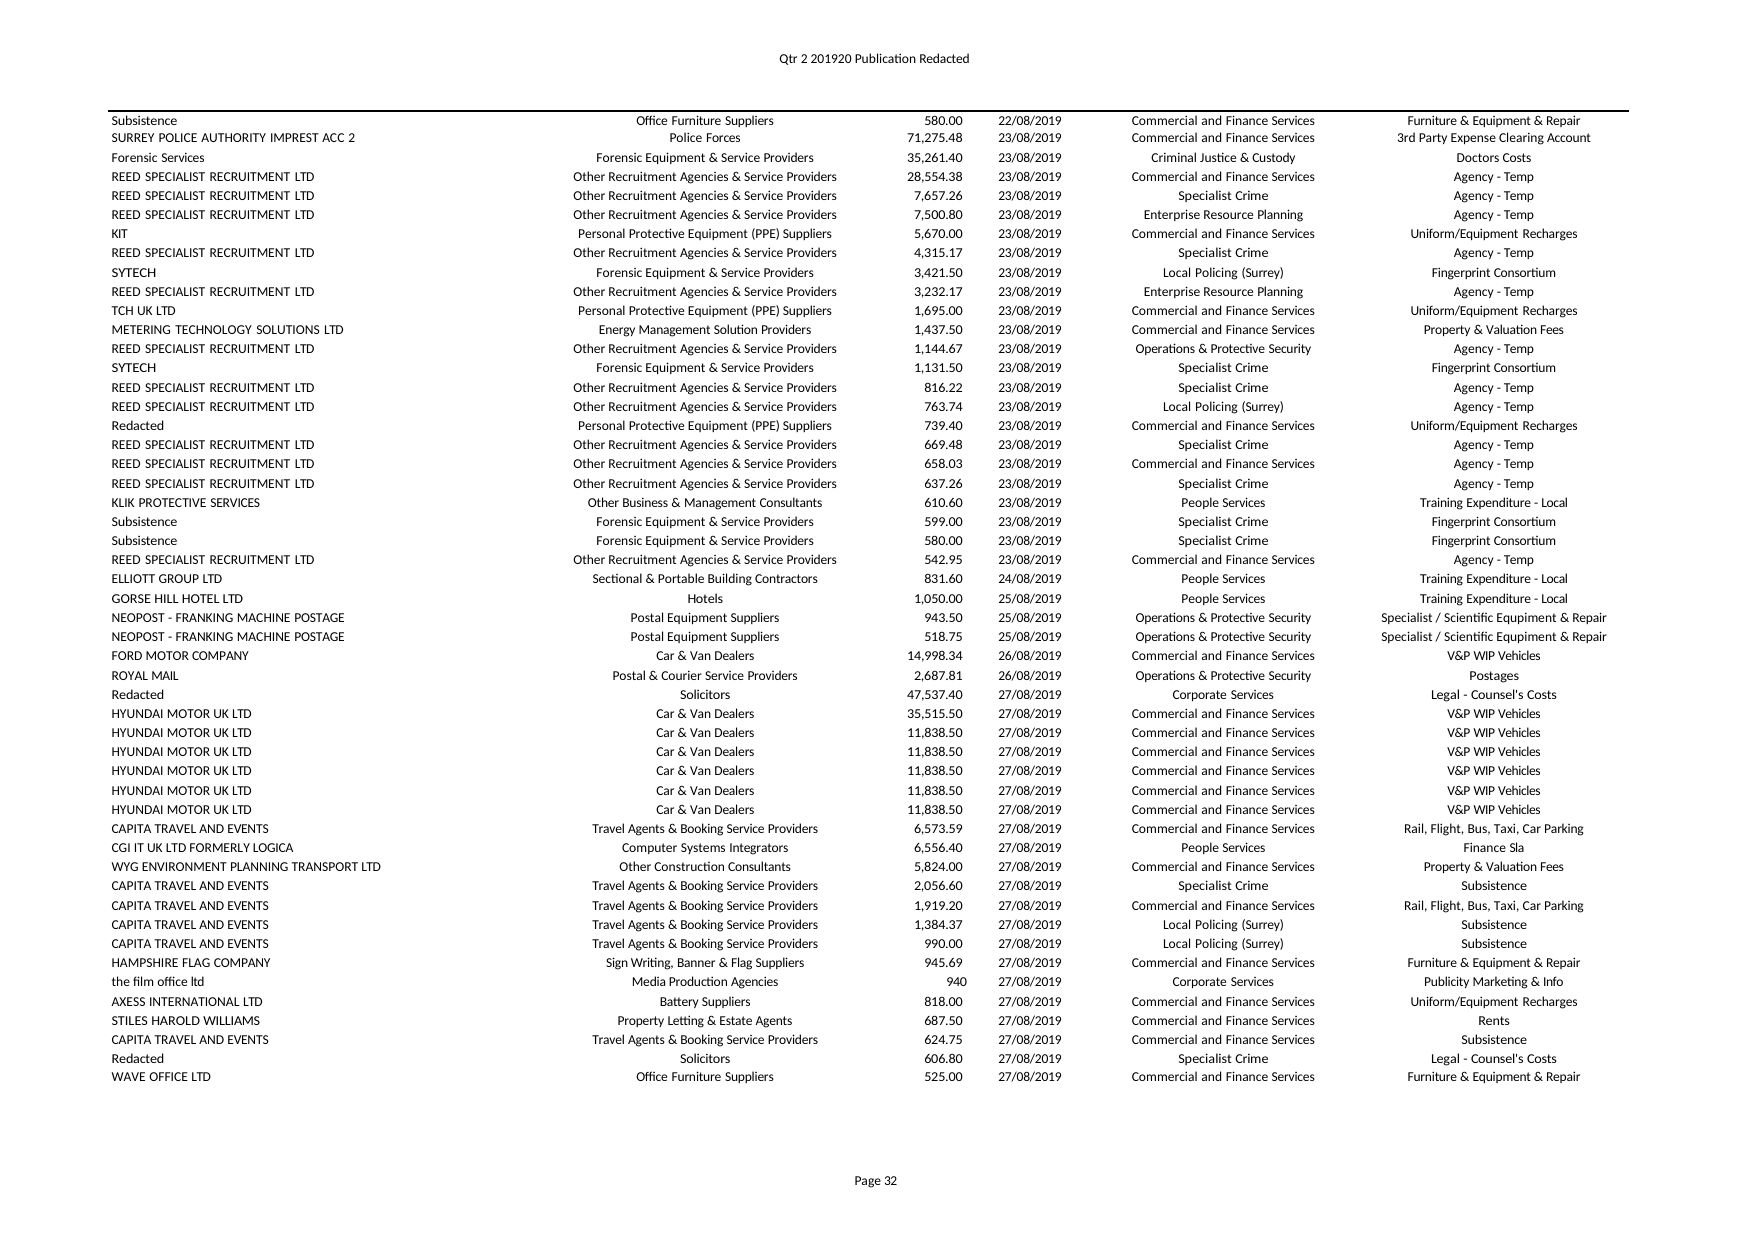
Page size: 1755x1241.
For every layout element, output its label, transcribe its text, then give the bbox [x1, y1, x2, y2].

table_cell Commercial and Finance Services [1088, 1069, 1359, 1087]
table_cell 3,232.17 [860, 283, 969, 302]
table_cell Fingerprint Consortium [1359, 359, 1629, 378]
table_cell Agency - Temp [1359, 340, 1629, 359]
table_cell 27/08/2019 [969, 877, 1088, 896]
table_cell Operations & Protective Security [1088, 666, 1359, 685]
table_cell 940 [860, 973, 969, 992]
table_cell Commercial and Finance Services [1088, 647, 1359, 666]
table_cell 606.80 [860, 1050, 969, 1069]
table_cell Agency - Temp [1359, 244, 1629, 263]
table_cell 27/08/2019 [969, 800, 1088, 819]
table_cell Other Recruitment Agencies & Service Providers [548, 283, 860, 302]
table_cell 3rd Party Expense Clearing Account [1359, 129, 1629, 148]
table_cell Car & Van Dealers [548, 800, 860, 819]
table_cell Specialist Crime [1088, 532, 1359, 551]
table_cell 28,554.38 [860, 168, 969, 187]
table_cell 24/08/2019 [969, 570, 1088, 589]
table_cell NEOPOST - FRANKING MACHINE POSTAGE [108, 609, 547, 628]
table_cell Commercial and Finance Services [1088, 743, 1359, 762]
table_cell Local Policing (Surrey) [1088, 398, 1359, 417]
table_cell 23/08/2019 [969, 513, 1088, 532]
table_cell Agency - Temp [1359, 283, 1629, 302]
table_cell REED SPECIALIST RECRUITMENT LTD [108, 283, 547, 302]
table_cell Other Business & Management Consultants [548, 494, 860, 513]
table_cell Commercial and Finance Services [1088, 705, 1359, 724]
table_cell Furniture & Equipment & Repair [1359, 954, 1629, 973]
table_cell 5,670.00 [860, 225, 969, 244]
table_cell 23/08/2019 [969, 225, 1088, 244]
table_cell 23/08/2019 [969, 398, 1088, 417]
table_cell Specialist Crime [1088, 359, 1359, 378]
table_cell HAMPSHIRE FLAG COMPANY [108, 954, 547, 973]
table_cell Specialist Crime [1088, 877, 1359, 896]
table_cell 23/08/2019 [969, 283, 1088, 302]
table_cell 27/08/2019 [969, 743, 1088, 762]
table_cell 11,838.50 [860, 781, 969, 800]
table_cell KIT [108, 225, 547, 244]
table_cell Commercial and Finance Services [1088, 762, 1359, 781]
table_cell REED SPECIALIST RECRUITMENT LTD [108, 436, 547, 455]
table_cell 2,056.60 [860, 877, 969, 896]
table_cell Other Recruitment Agencies & Service Providers [548, 378, 860, 397]
table_cell 637.26 [860, 474, 969, 493]
table_cell People Services [1088, 839, 1359, 858]
table_cell Travel Agents & Booking Service Providers [548, 820, 860, 839]
table_cell Sign Writing, Banner & Flag Suppliers [548, 954, 860, 973]
table_cell 25/08/2019 [969, 609, 1088, 628]
table_cell 35,515.50 [860, 705, 969, 724]
table_cell Personal Protective Equipment (PPE) Suppliers [548, 225, 860, 244]
table_cell Forensic Services [108, 148, 547, 167]
table_cell 27/08/2019 [969, 858, 1088, 877]
table_cell HYUNDAI MOTOR UK LTD [108, 800, 547, 819]
table_cell Other Recruitment Agencies & Service Providers [548, 474, 860, 493]
table_cell Car & Van Dealers [548, 743, 860, 762]
table_cell Training Expenditure - Local [1359, 570, 1629, 589]
table_cell REED SPECIALIST RECRUITMENT LTD [108, 340, 547, 359]
table_cell Uniform/Equipment Recharges [1359, 302, 1629, 321]
table_cell CAPITA TRAVEL AND EVENTS [108, 877, 547, 896]
table_cell Other Recruitment Agencies & Service Providers [548, 436, 860, 455]
table_cell 27/08/2019 [969, 954, 1088, 973]
table_cell 14,998.34 [860, 647, 969, 666]
table_cell Commercial and Finance Services [1088, 225, 1359, 244]
table_cell HYUNDAI MOTOR UK LTD [108, 781, 547, 800]
table_cell V&P WIP Vehicles [1359, 724, 1629, 743]
table_cell Commercial and Finance Services [1088, 954, 1359, 973]
table_cell HYUNDAI MOTOR UK LTD [108, 705, 547, 724]
table_cell REED SPECIALIST RECRUITMENT LTD [108, 398, 547, 417]
table_cell Car & Van Dealers [548, 705, 860, 724]
table_cell Police Forces [548, 129, 860, 148]
table_cell REED SPECIALIST RECRUITMENT LTD [108, 206, 547, 225]
table_cell Agency - Temp [1359, 398, 1629, 417]
table_cell Local Policing (Surrey) [1088, 915, 1359, 934]
table_cell CAPITA TRAVEL AND EVENTS [108, 896, 547, 915]
table_cell Forensic Equipment & Service Providers [548, 359, 860, 378]
table_cell 23/08/2019 [969, 474, 1088, 493]
table_cell Car & Van Dealers [548, 724, 860, 743]
table_cell Forensic Equipment & Service Providers [548, 263, 860, 282]
table_cell Other Recruitment Agencies & Service Providers [548, 244, 860, 263]
table_cell ROYAL MAIL [108, 666, 547, 685]
table_cell Agency - Temp [1359, 378, 1629, 397]
table_cell 27/08/2019 [969, 1050, 1088, 1069]
table_cell Agency - Temp [1359, 206, 1629, 225]
table_cell 11,838.50 [860, 762, 969, 781]
table_cell 1,384.37 [860, 915, 969, 934]
table_cell Furniture & Equipment & Repair [1359, 1069, 1629, 1087]
table_cell WYG ENVIRONMENT PLANNING TRANSPORT LTD [108, 858, 547, 877]
table_cell 23/08/2019 [969, 417, 1088, 436]
table_cell 27/08/2019 [969, 1031, 1088, 1050]
table_cell Operations & Protective Security [1088, 628, 1359, 647]
table_cell 23/08/2019 [969, 321, 1088, 340]
table_cell Forensic Equipment & Service Providers [548, 148, 860, 167]
table_cell REED SPECIALIST RECRUITMENT LTD [108, 378, 547, 397]
table_cell Rents [1359, 1011, 1629, 1031]
table_cell Redacted [108, 1050, 547, 1069]
table_cell HYUNDAI MOTOR UK LTD [108, 762, 547, 781]
table_cell Agency - Temp [1359, 168, 1629, 187]
table_cell Agency - Temp [1359, 187, 1629, 206]
table_cell Fingerprint Consortium [1359, 532, 1629, 551]
table_cell 27/08/2019 [969, 781, 1088, 800]
table_cell STILES HAROLD WILLIAMS [108, 1011, 547, 1031]
table_cell 23/08/2019 [969, 244, 1088, 263]
table_cell FORD MOTOR COMPANY [108, 647, 547, 666]
table_cell Publicity Marketing & Info [1359, 973, 1629, 992]
table_cell 518.75 [860, 628, 969, 647]
table_cell Other Recruitment Agencies & Service Providers [548, 187, 860, 206]
table_cell 580.00 [860, 532, 969, 551]
table_cell Solicitors [548, 1050, 860, 1069]
table_cell Commercial and Finance Services [1088, 1011, 1359, 1031]
table_cell TCH UK LTD [108, 302, 547, 321]
table_cell Commercial and Finance Services [1088, 858, 1359, 877]
table_cell People Services [1088, 570, 1359, 589]
table_cell Property & Valuation Fees [1359, 858, 1629, 877]
table_cell Forensic Equipment & Service Providers [548, 513, 860, 532]
table_cell 27/08/2019 [969, 685, 1088, 704]
table_cell Legal - Counsel's Costs [1359, 685, 1629, 704]
table_cell REED SPECIALIST RECRUITMENT LTD [108, 168, 547, 187]
table_cell Specialist / Scientific Equpiment & Repair [1359, 609, 1629, 628]
table_cell 11,838.50 [860, 743, 969, 762]
table_cell 610.60 [860, 494, 969, 513]
table_cell Commercial and Finance Services [1088, 455, 1359, 474]
table_cell Agency - Temp [1359, 474, 1629, 493]
table_cell 763.74 [860, 398, 969, 417]
table_cell Solicitors [548, 685, 860, 704]
table_cell Specialist Crime [1088, 187, 1359, 206]
table_cell 1,144.67 [860, 340, 969, 359]
table_cell CAPITA TRAVEL AND EVENTS [108, 820, 547, 839]
table_cell V&P WIP Vehicles [1359, 762, 1629, 781]
table_cell 23/08/2019 [969, 148, 1088, 167]
table_cell Subsistence [108, 513, 547, 532]
table_cell Sectional & Portable Building Contractors [548, 570, 860, 589]
table_cell Subsistence [1359, 877, 1629, 896]
table_cell 542.95 [860, 551, 969, 570]
table_cell 23/08/2019 [969, 302, 1088, 321]
table_cell Travel Agents & Booking Service Providers [548, 1031, 860, 1050]
table_cell Other Recruitment Agencies & Service Providers [548, 398, 860, 417]
table_cell REED SPECIALIST RECRUITMENT LTD [108, 474, 547, 493]
table_cell Specialist Crime [1088, 378, 1359, 397]
table_cell Finance Sla [1359, 839, 1629, 858]
table_cell 1,437.50 [860, 321, 969, 340]
table_cell Car & Van Dealers [548, 762, 860, 781]
table_cell Other Recruitment Agencies & Service Providers [548, 455, 860, 474]
table_cell Furniture & Equipment & Repair [1359, 112, 1629, 129]
table_cell 11,838.50 [860, 800, 969, 819]
table_cell KLIK PROTECTIVE SERVICES [108, 494, 547, 513]
table_cell 35,261.40 [860, 148, 969, 167]
table_cell WAVE OFFICE LTD [108, 1069, 547, 1087]
table_cell Battery Suppliers [548, 992, 860, 1011]
table_cell 945.69 [860, 954, 969, 973]
table_cell GORSE HILL HOTEL LTD [108, 589, 547, 608]
table_cell Personal Protective Equipment (PPE) Suppliers [548, 417, 860, 436]
table_cell 23/08/2019 [969, 187, 1088, 206]
table_cell Postal Equipment Suppliers [548, 609, 860, 628]
table_cell Postages [1359, 666, 1629, 685]
table_cell 4,315.17 [860, 244, 969, 263]
table_cell Car & Van Dealers [548, 647, 860, 666]
table_cell Other Recruitment Agencies & Service Providers [548, 168, 860, 187]
table_cell Uniform/Equipment Recharges [1359, 225, 1629, 244]
table_cell Other Recruitment Agencies & Service Providers [548, 206, 860, 225]
table_cell Local Policing (Surrey) [1088, 263, 1359, 282]
table_cell Commercial and Finance Services [1088, 992, 1359, 1011]
table_cell 25/08/2019 [969, 589, 1088, 608]
table_cell Local Policing (Surrey) [1088, 935, 1359, 954]
table_cell Media Production Agencies [548, 973, 860, 992]
table_cell 27/08/2019 [969, 1011, 1088, 1031]
table_cell Enterprise Resource Planning [1088, 206, 1359, 225]
table_cell Redacted [108, 417, 547, 436]
table_cell 1,131.50 [860, 359, 969, 378]
table_cell Fingerprint Consortium [1359, 263, 1629, 282]
table_cell Hotels [548, 589, 860, 608]
table_cell Fingerprint Consortium [1359, 513, 1629, 532]
table_cell Redacted [108, 685, 547, 704]
table_cell Training Expenditure - Local [1359, 494, 1629, 513]
table_cell People Services [1088, 589, 1359, 608]
table_cell 23/08/2019 [969, 455, 1088, 474]
table_cell Agency - Temp [1359, 455, 1629, 474]
table_cell Travel Agents & Booking Service Providers [548, 935, 860, 954]
table_cell Subsistence [1359, 1031, 1629, 1050]
table_cell 27/08/2019 [969, 992, 1088, 1011]
table_cell 22/08/2019 [969, 112, 1088, 129]
table_cell 71,275.48 [860, 129, 969, 148]
table_cell REED SPECIALIST RECRUITMENT LTD [108, 187, 547, 206]
table_cell 599.00 [860, 513, 969, 532]
table_cell 27/08/2019 [969, 762, 1088, 781]
table_cell 1,919.20 [860, 896, 969, 915]
table_cell 27/08/2019 [969, 896, 1088, 915]
table_cell Subsistence [1359, 935, 1629, 954]
table_cell Agency - Temp [1359, 551, 1629, 570]
table_cell AXESS INTERNATIONAL LTD [108, 992, 547, 1011]
table_cell 669.48 [860, 436, 969, 455]
table_cell People Services [1088, 494, 1359, 513]
table_cell 739.40 [860, 417, 969, 436]
table_cell Uniform/Equipment Recharges [1359, 417, 1629, 436]
table_cell 580.00 [860, 112, 969, 129]
table_cell Office Furniture Suppliers [548, 112, 860, 129]
table_cell REED SPECIALIST RECRUITMENT LTD [108, 455, 547, 474]
table_cell Commercial and Finance Services [1088, 820, 1359, 839]
table_cell Specialist Crime [1088, 244, 1359, 263]
table_cell Property Letting & Estate Agents [548, 1011, 860, 1031]
table_cell Legal - Counsel's Costs [1359, 1050, 1629, 1069]
table_cell 25/08/2019 [969, 628, 1088, 647]
table_cell Property & Valuation Fees [1359, 321, 1629, 340]
table_cell Specialist Crime [1088, 436, 1359, 455]
table_cell 687.50 [860, 1011, 969, 1031]
table_cell 27/08/2019 [969, 820, 1088, 839]
table_cell 658.03 [860, 455, 969, 474]
table_cell NEOPOST - FRANKING MACHINE POSTAGE [108, 628, 547, 647]
table_cell 47,537.40 [860, 685, 969, 704]
table_cell 943.50 [860, 609, 969, 628]
table_cell Commercial and Finance Services [1088, 781, 1359, 800]
table_cell Commercial and Finance Services [1088, 417, 1359, 436]
table_cell REED SPECIALIST RECRUITMENT LTD [108, 244, 547, 263]
table_cell V&P WIP Vehicles [1359, 743, 1629, 762]
table_cell 1,050.00 [860, 589, 969, 608]
table_cell Uniform/Equipment Recharges [1359, 992, 1629, 1011]
table_cell Specialist Crime [1088, 513, 1359, 532]
table_cell Commercial and Finance Services [1088, 112, 1359, 129]
table_cell Subsistence [108, 112, 547, 129]
table_cell Commercial and Finance Services [1088, 168, 1359, 187]
table_cell Enterprise Resource Planning [1088, 283, 1359, 302]
table_cell 11,838.50 [860, 724, 969, 743]
table_cell the film office ltd [108, 973, 547, 992]
table_cell REED SPECIALIST RECRUITMENT LTD [108, 551, 547, 570]
table_cell 3,421.50 [860, 263, 969, 282]
table_cell Specialist Crime [1088, 1050, 1359, 1069]
table_cell Postal & Courier Service Providers [548, 666, 860, 685]
table_cell 23/08/2019 [969, 168, 1088, 187]
table_cell 27/08/2019 [969, 1069, 1088, 1087]
table_cell METERING TECHNOLOGY SOLUTIONS LTD [108, 321, 547, 340]
table_cell 6,556.40 [860, 839, 969, 858]
table_cell 5,824.00 [860, 858, 969, 877]
table_cell Car & Van Dealers [548, 781, 860, 800]
table_cell HYUNDAI MOTOR UK LTD [108, 724, 547, 743]
table_cell 23/08/2019 [969, 378, 1088, 397]
table_cell 2,687.81 [860, 666, 969, 685]
table_cell 26/08/2019 [969, 647, 1088, 666]
table_cell 27/08/2019 [969, 935, 1088, 954]
table_cell Commercial and Finance Services [1088, 129, 1359, 148]
table_cell Other Construction Consultants [548, 858, 860, 877]
table_cell 525.00 [860, 1069, 969, 1087]
table_cell Computer Systems Integrators [548, 839, 860, 858]
table_cell V&P WIP Vehicles [1359, 800, 1629, 819]
table_cell 1,695.00 [860, 302, 969, 321]
table_cell Specialist Crime [1088, 474, 1359, 493]
table_cell 23/08/2019 [969, 340, 1088, 359]
table_cell CAPITA TRAVEL AND EVENTS [108, 915, 547, 934]
table_cell Commercial and Finance Services [1088, 1031, 1359, 1050]
table_cell Agency - Temp [1359, 436, 1629, 455]
table_cell SURREY POLICE AUTHORITY IMPREST ACC 2 [108, 129, 547, 148]
table_cell Doctors Costs [1359, 148, 1629, 167]
table_cell Operations & Protective Security [1088, 609, 1359, 628]
table_cell CGI IT UK LTD FORMERLY LOGICA [108, 839, 547, 858]
table_cell 990.00 [860, 935, 969, 954]
table_cell Personal Protective Equipment (PPE) Suppliers [548, 302, 860, 321]
table_cell 7,500.80 [860, 206, 969, 225]
table_cell Postal Equipment Suppliers [548, 628, 860, 647]
table_cell Travel Agents & Booking Service Providers [548, 877, 860, 896]
table_cell Commercial and Finance Services [1088, 724, 1359, 743]
table_cell 818.00 [860, 992, 969, 1011]
table_cell Rail, Flight, Bus, Taxi, Car Parking [1359, 820, 1629, 839]
table_cell 7,657.26 [860, 187, 969, 206]
table_cell Subsistence [1359, 915, 1629, 934]
table_cell Commercial and Finance Services [1088, 321, 1359, 340]
table_cell Commercial and Finance Services [1088, 551, 1359, 570]
table_cell Subsistence [108, 532, 547, 551]
table_cell Commercial and Finance Services [1088, 800, 1359, 819]
table_cell SYTECH [108, 263, 547, 282]
table_cell Specialist / Scientific Equpiment & Repair [1359, 628, 1629, 647]
table_cell HYUNDAI MOTOR UK LTD [108, 743, 547, 762]
table_cell CAPITA TRAVEL AND EVENTS [108, 1031, 547, 1050]
table_cell 816.22 [860, 378, 969, 397]
table_cell ELLIOTT GROUP LTD [108, 570, 547, 589]
table_cell 27/08/2019 [969, 915, 1088, 934]
table_cell 6,573.59 [860, 820, 969, 839]
table_cell Commercial and Finance Services [1088, 896, 1359, 915]
table_cell Corporate Services [1088, 973, 1359, 992]
table_cell SYTECH [108, 359, 547, 378]
table_cell 27/08/2019 [969, 973, 1088, 992]
table_cell Corporate Services [1088, 685, 1359, 704]
table_cell V&P WIP Vehicles [1359, 705, 1629, 724]
table_cell 27/08/2019 [969, 705, 1088, 724]
table_cell V&P WIP Vehicles [1359, 647, 1629, 666]
table_cell 23/08/2019 [969, 494, 1088, 513]
table_cell Operations & Protective Security [1088, 340, 1359, 359]
table_cell 23/08/2019 [969, 359, 1088, 378]
table_cell Criminal Justice & Custody [1088, 148, 1359, 167]
table_cell 23/08/2019 [969, 206, 1088, 225]
table_cell CAPITA TRAVEL AND EVENTS [108, 935, 547, 954]
table_cell Rail, Flight, Bus, Taxi, Car Parking [1359, 896, 1629, 915]
table_cell Office Furniture Suppliers [548, 1069, 860, 1087]
table_cell V&P WIP Vehicles [1359, 781, 1629, 800]
table_cell 27/08/2019 [969, 724, 1088, 743]
table_cell 23/08/2019 [969, 551, 1088, 570]
table_cell Energy Management Solution Providers [548, 321, 860, 340]
table_cell 23/08/2019 [969, 129, 1088, 148]
table_cell Travel Agents & Booking Service Providers [548, 915, 860, 934]
table_cell 23/08/2019 [969, 263, 1088, 282]
table_cell 26/08/2019 [969, 666, 1088, 685]
table_cell Commercial and Finance Services [1088, 302, 1359, 321]
table_cell Other Recruitment Agencies & Service Providers [548, 551, 860, 570]
table_cell Other Recruitment Agencies & Service Providers [548, 340, 860, 359]
table_cell 624.75 [860, 1031, 969, 1050]
table_cell 23/08/2019 [969, 436, 1088, 455]
table_cell Training Expenditure - Local [1359, 589, 1629, 608]
table_cell 27/08/2019 [969, 839, 1088, 858]
table_cell Travel Agents & Booking Service Providers [548, 896, 860, 915]
table_cell 831.60 [860, 570, 969, 589]
table_cell 23/08/2019 [969, 532, 1088, 551]
table_cell Forensic Equipment & Service Providers [548, 532, 860, 551]
